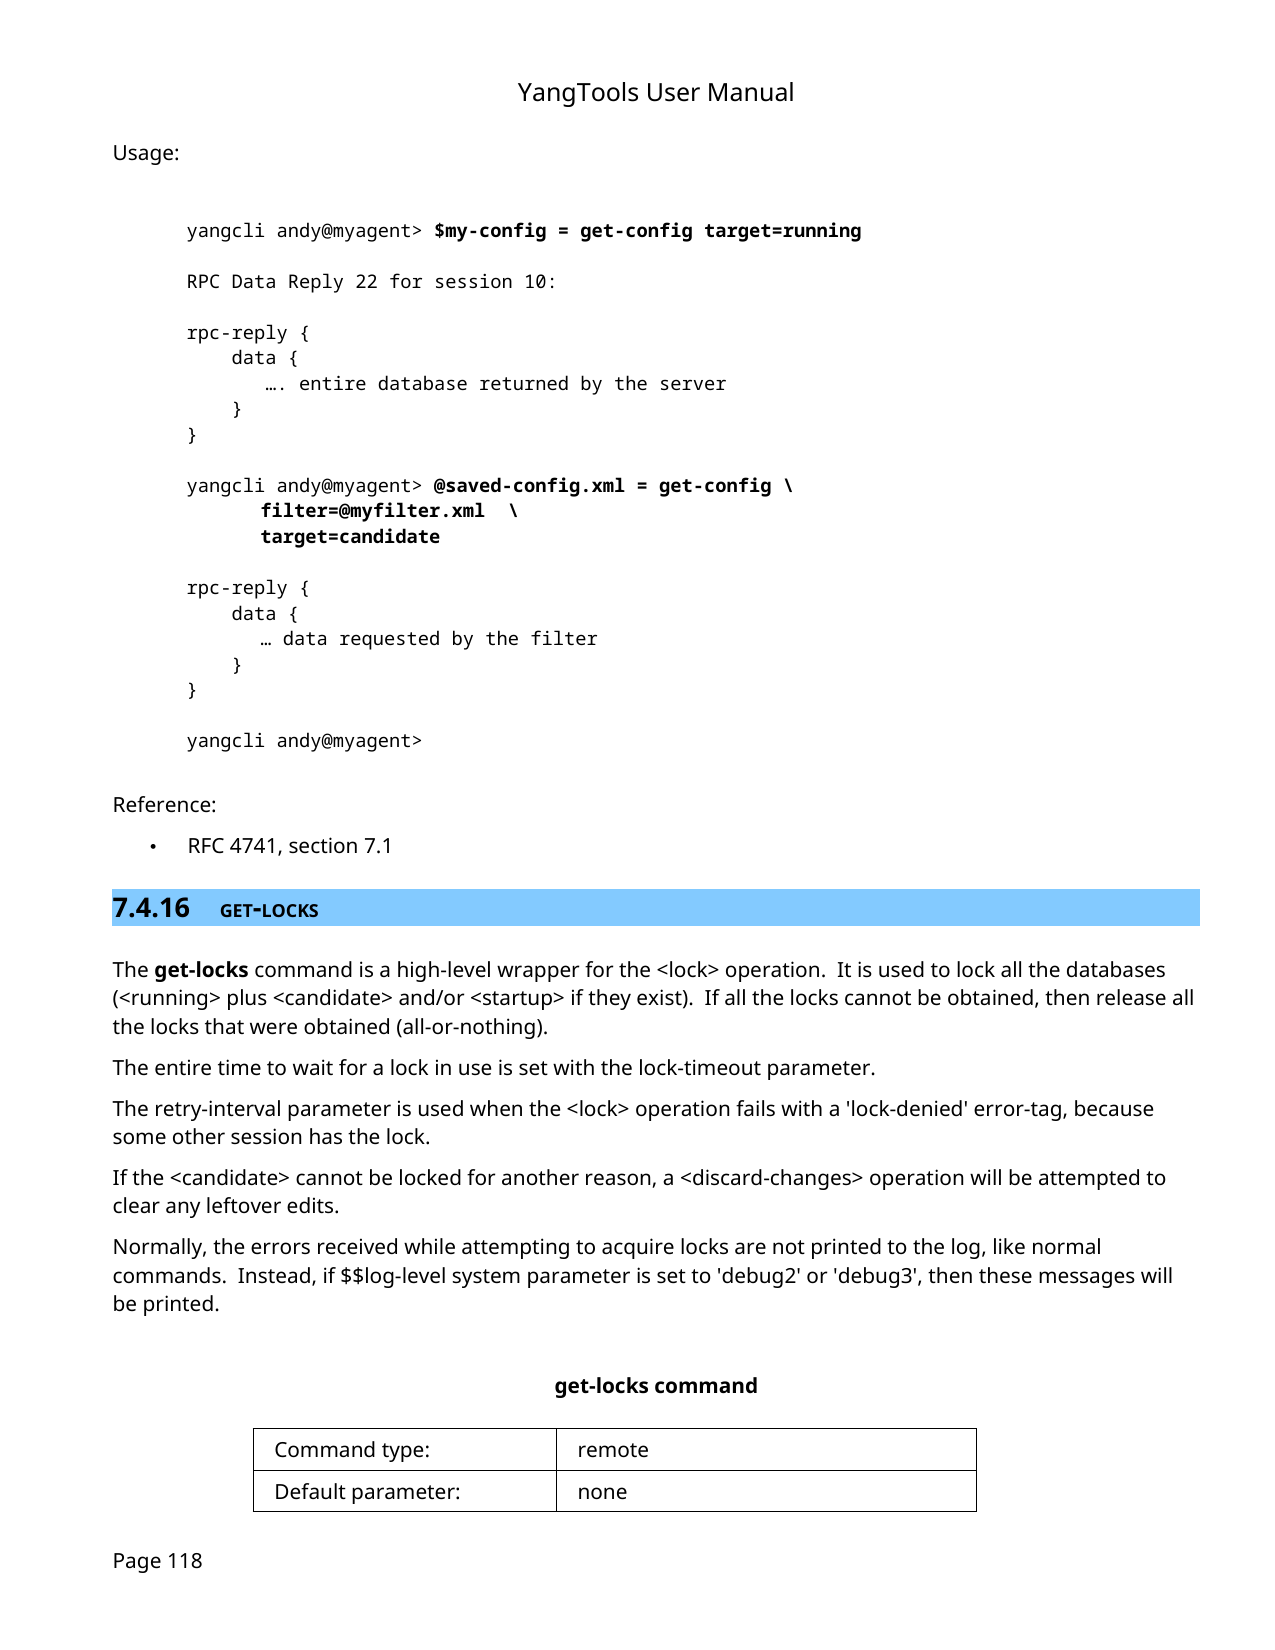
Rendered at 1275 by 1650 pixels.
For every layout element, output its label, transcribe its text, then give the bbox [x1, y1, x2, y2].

text Usage: [112, 138, 1200, 167]
text The entire time to wait for a lock in use is set with the lock-timeout parameter. [112, 1053, 1200, 1081]
table_cell Default parameter: [254, 1471, 556, 1511]
list RFC 4741, section 7.1 [150, 831, 1200, 860]
subtitle get-locks [112, 889, 1200, 926]
table_cell none [557, 1471, 976, 1511]
text yangcli andy@myagent> $my-config = get-config target=running RPC Data Reply 22 for session 10: rpc-reply { data { …. entire database returned by the server } } yangcli andy@myagent> @saved-config.xml = get-config \ filter=@myfilter.xml \ target=candidate rpc-reply { data { … data requested by the filter } } yangcli andy@myagent> [112, 217, 1200, 778]
text If the <candidate> cannot be locked for another reason, a <discard-changes> operation will be attempted to clear any leftover edits. [112, 1163, 1200, 1220]
text The retry-interval parameter is used when the <lock> operation fails with a 'lock-denied' error-tag, because some other session has the lock. [112, 1094, 1200, 1151]
text Normally, the errors received while attempting to acquire locks are not printed to the log, like normal commands. Instead, if $$log-level system parameter is set to 'debug2' or 'debug3', then these messages will be printed. [112, 1232, 1200, 1318]
table_header remote [557, 1429, 976, 1470]
text The get-locks command is a high-level wrapper for the <lock> operation. It is used to lock all the databases (<running> plus <candidate> and/or <startup> if they exist). If all the locks cannot be obtained, then release all the locks that were obtained (all-or-nothing). [112, 955, 1200, 1040]
table_header Command type: [254, 1429, 556, 1470]
text Reference: [112, 790, 1200, 819]
subtitle get-locks command [127, 1371, 1185, 1400]
